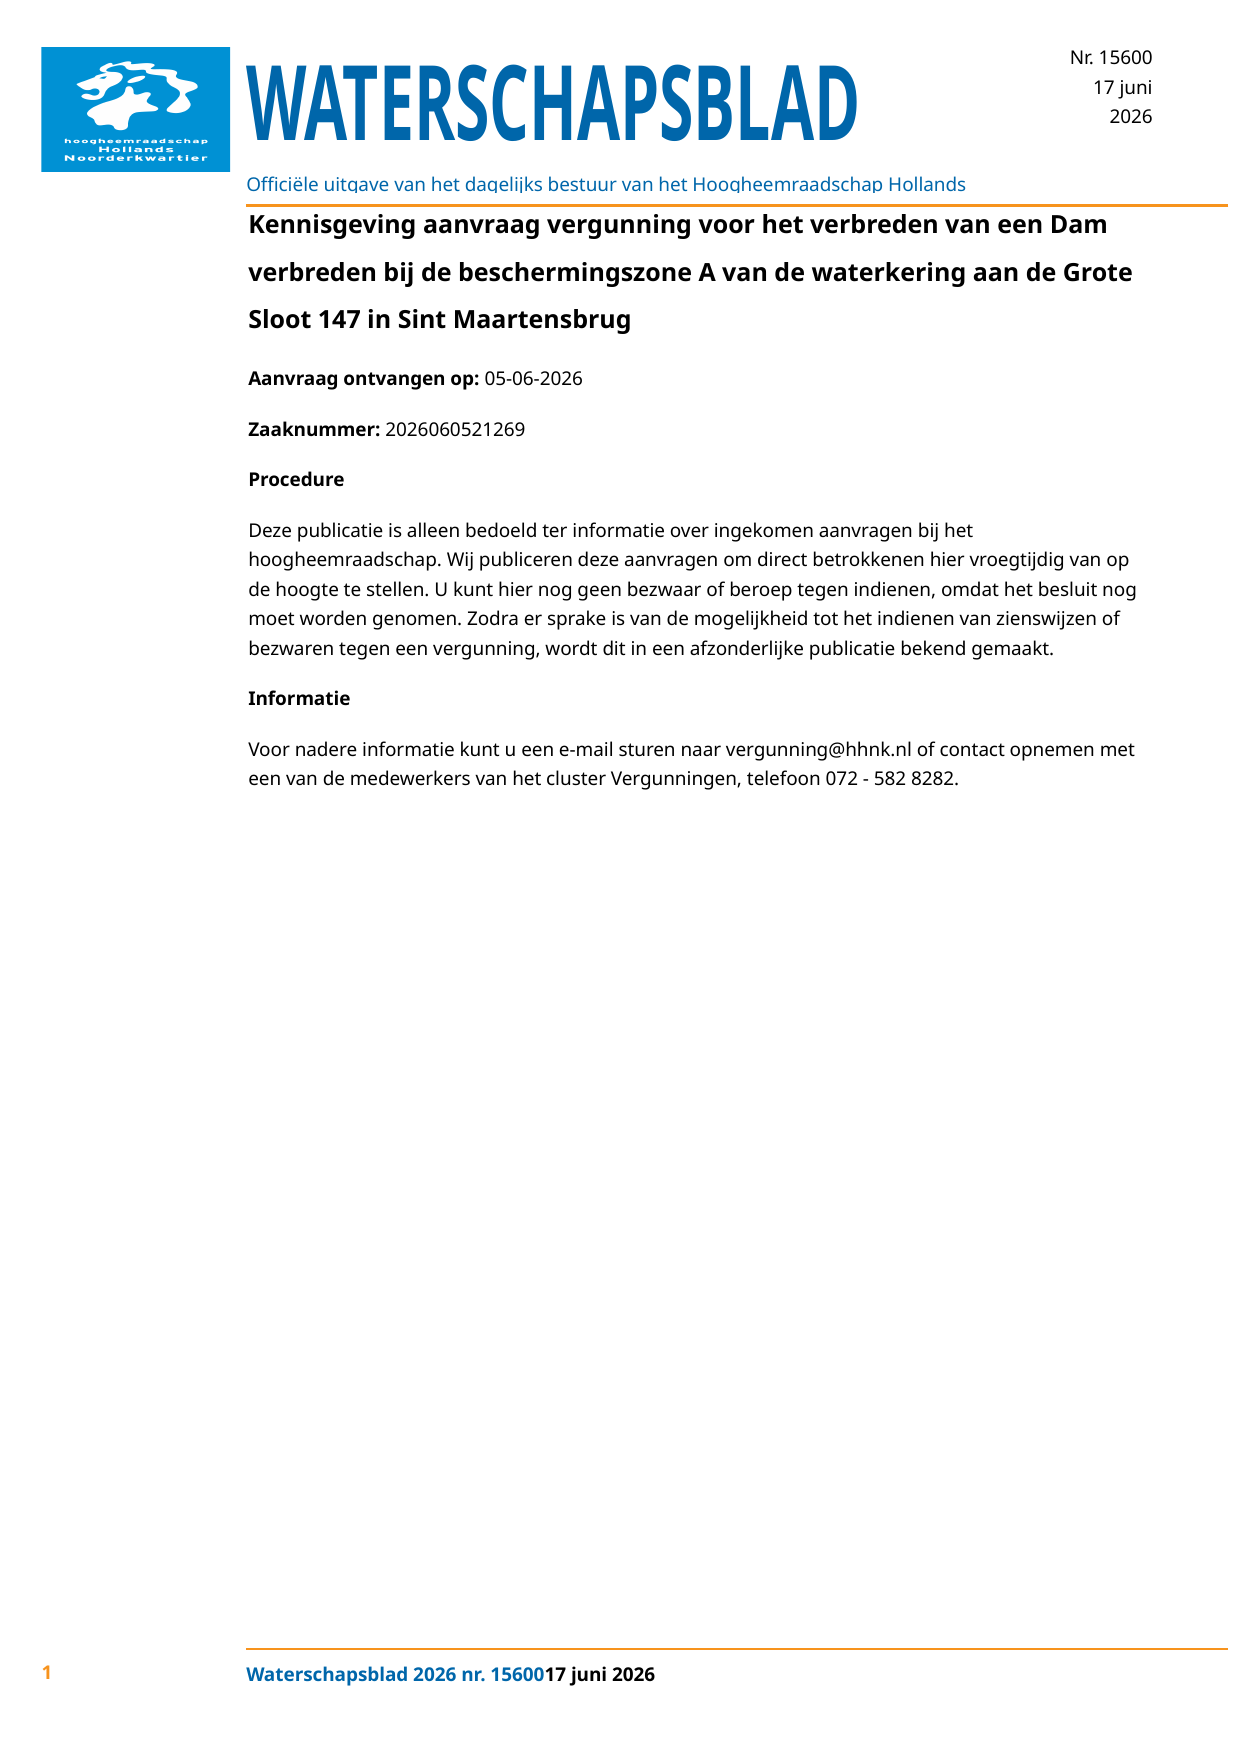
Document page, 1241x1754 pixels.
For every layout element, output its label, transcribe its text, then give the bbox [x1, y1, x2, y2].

picture [78, 64, 122, 99]
text Voor nadere informatie kunt u een e-mail sturen naar vergunning@hhnk.nl of contact opnemen met een van de medewerkers van het cluster Vergunningen, telefoon 072 - 582 8282. [248, 736, 1152, 791]
text Procedure [248, 466, 1152, 492]
text Aanvraag ontvangen op: 05-06-2026 [248, 366, 1152, 391]
text Deze publicatie is alleen bedoeld ter informatie over ingekomen aanvragen bij het hoogheemraadschap. Wij publiceren deze aanvragen om direct betrokkenen hier vroegtijdig van op de hoogte te stellen. U kunt hier nog geen bezwaar of beroep tegen indienen, omdat het besluit nog moet worden genomen. Zodra er sprake is van de mogelijkheid tot het indienen van zienswijzen of bezwaren tegen een vergunning, wordt dit in een afzonderlijke publicatie bekend gemaakt. [248, 517, 1152, 661]
text Kennisgeving aanvraag vergunning voor het verbreden van een Dam verbreden bij de beschermingszone A van de waterkering aan de Grote Sloot 147 in Sint Maartensbrug [248, 207, 1152, 336]
picture [129, 76, 144, 82]
text Informatie [248, 686, 1152, 711]
picture [118, 62, 197, 112]
picture [88, 87, 157, 130]
text Zaaknummer: 2026060521269 [248, 416, 1152, 442]
